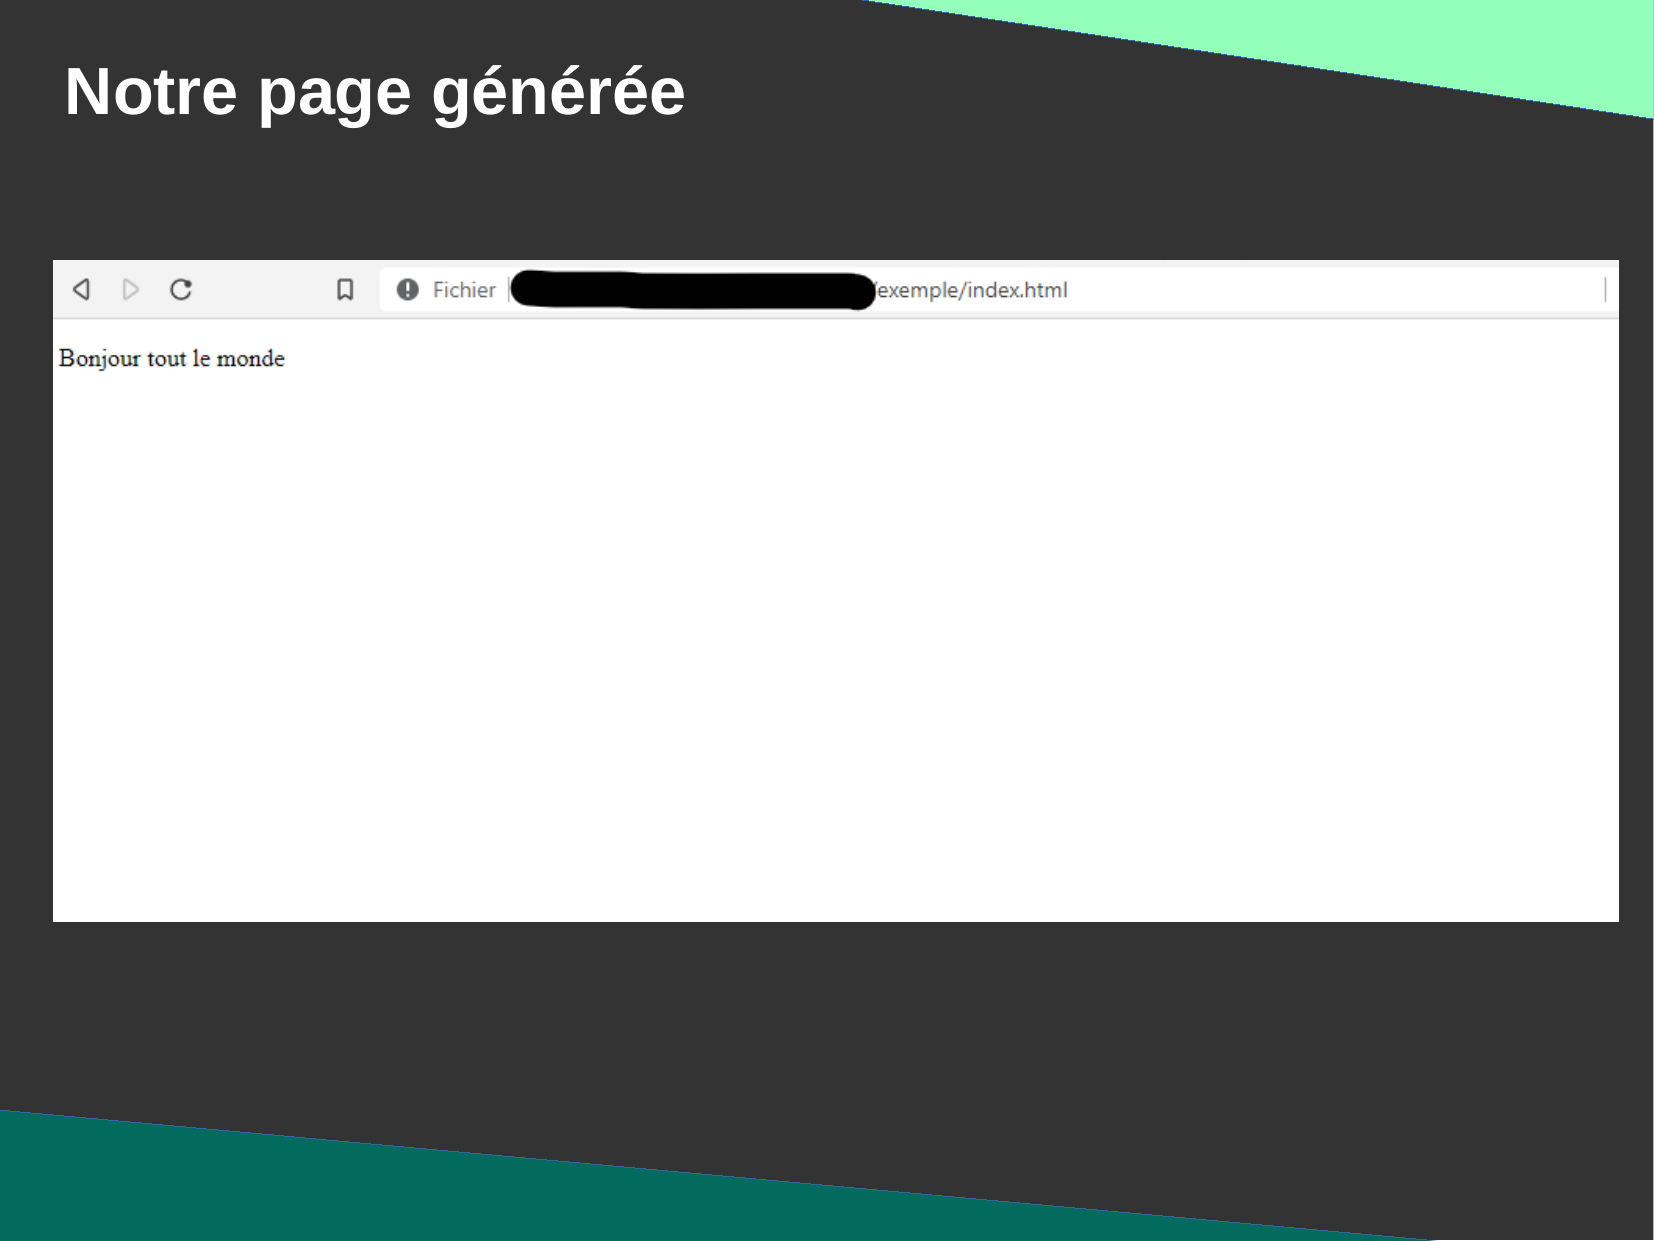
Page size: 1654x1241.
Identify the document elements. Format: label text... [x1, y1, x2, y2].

title Notre page générée [64, 54, 1553, 157]
text_box [862, 0, 1654, 120]
picture [53, 260, 1619, 922]
